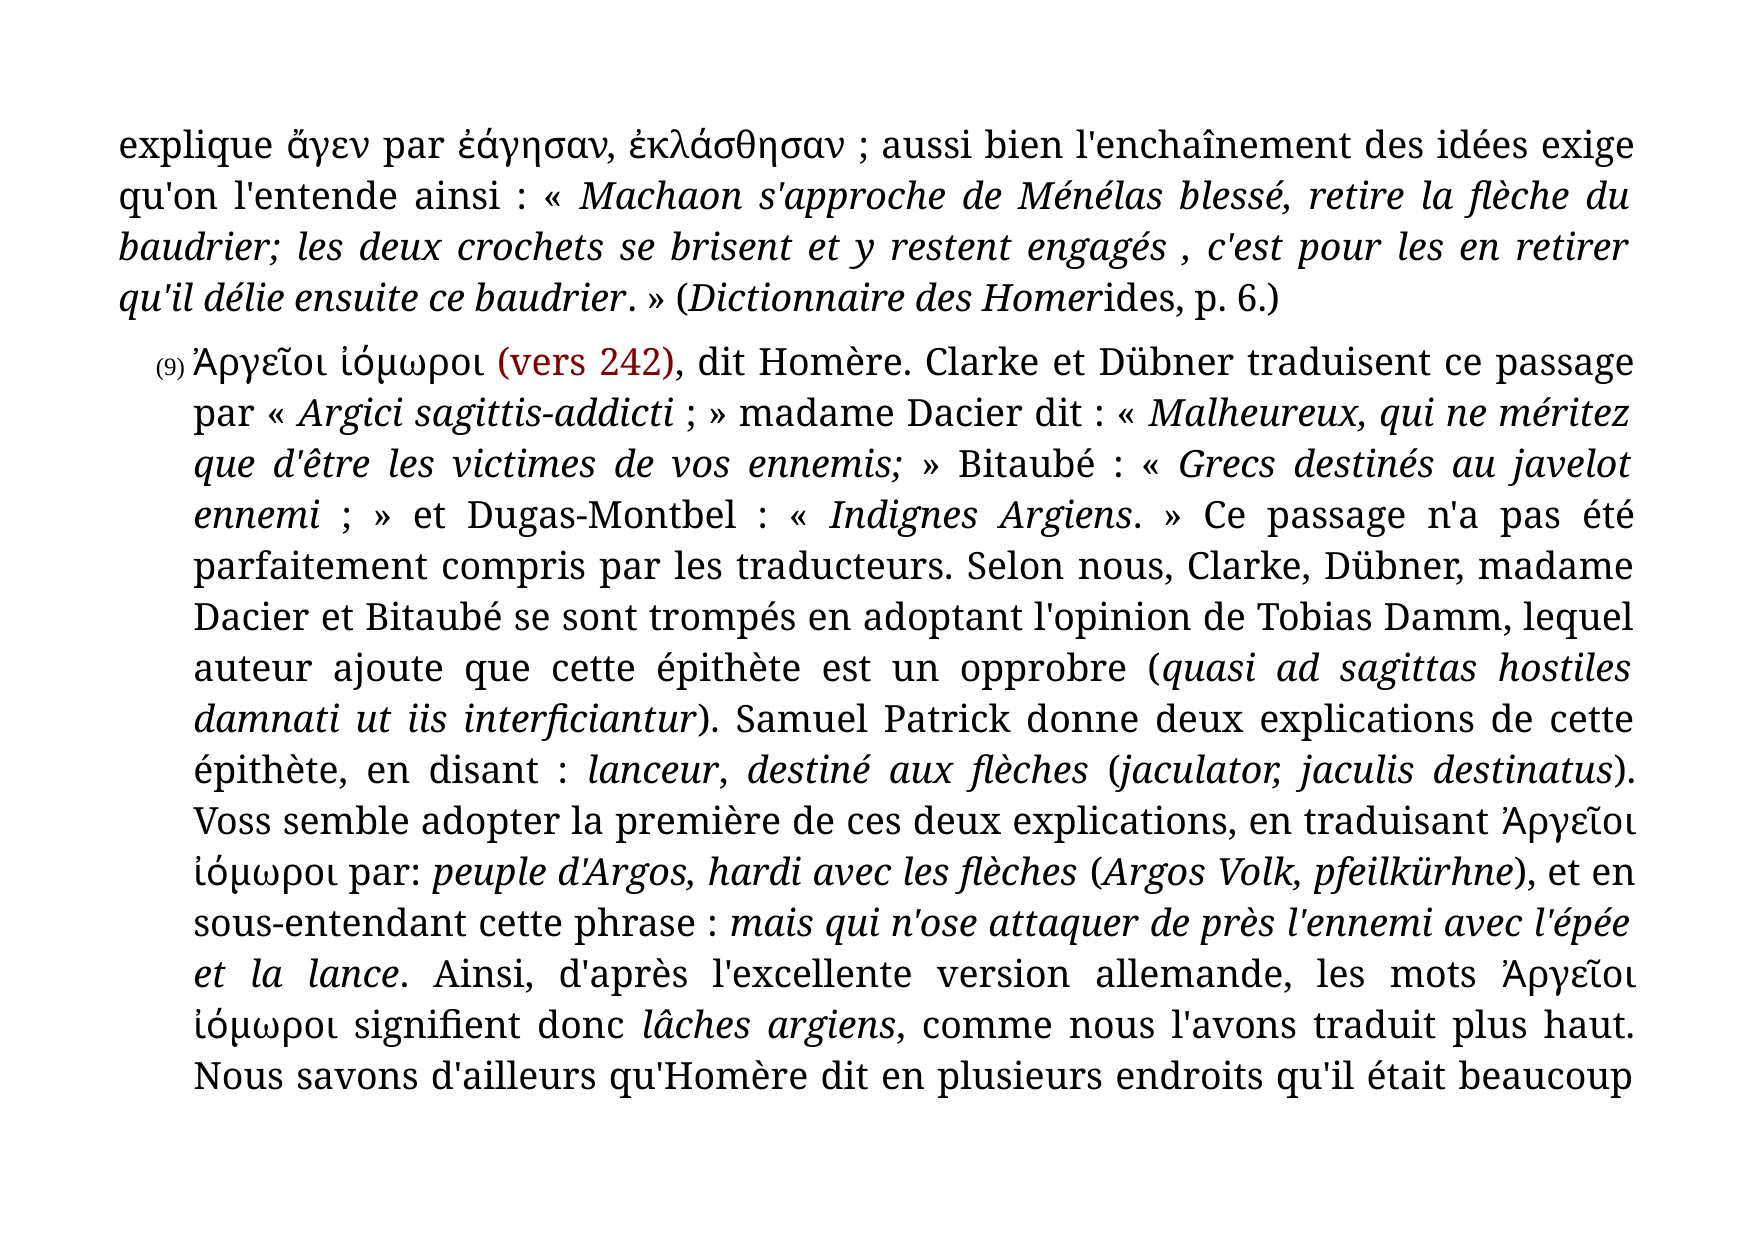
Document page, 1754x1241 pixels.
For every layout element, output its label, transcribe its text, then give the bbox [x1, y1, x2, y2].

text explique ἄγεν par ἐάγησαν, ἐκλάσθησαν ; aussi bien l'enchaînement des idées exige qu'on l'entende ainsi : « Machaon s'approche de Ménélas blessé, retire la flèche du baudrier; les deux crochets se brisent et y restent engagés , c'est pour les en retirer qu'il délie ensuite ce baudrier. » (Dictionnaire des Homerides, p. 6.) [118, 118, 1636, 322]
list Ἀργεῖοι ἰόμωροι (vers 242), dit Homère. Clarke et Dübner traduisent ce passage par « Argici sagittis-addicti ; » madame Dacier dit : « Malheureux, qui ne méritez que d'être les victimes de vos ennemis; » Bitaubé : « Grecs destinés au javelot ennemi ; » et Dugas-Montbel : « Indignes Argiens. » Ce passage n'a pas été parfaitement compris par les traducteurs. Selon nous, Clarke, Dübner, madame Dacier et Bitaubé se sont trompés en adoptant l'opinion de Tobias Damm, lequel auteur ajoute que cette épithète est un opprobre (quasi ad sagittas hostiles damnati ut iis interficiantur). Samuel Patrick donne deux explications de cette épithète, en disant : lanceur, destiné aux flèches (jaculator, jaculis destinatus). Voss semble adopter la première de ces deux explications, en traduisant Ἀργεῖοι ἰόμωροι par: peuple d'Argos, hardi avec les flèches (Argos Volk, pfeilkürhne), et en sous-entendant cette phrase : mais qui n'ose attaquer de près l'ennemi avec l'épée et la lance. Ainsi, d'après l'excellente version allemande, les mots Ἀργεῖοι ἰόμωροι signifient donc lâches argiens, comme nous l'avons traduit plus haut. Nous savons d'ailleurs qu'Homère dit en plusieurs endroits qu'il était beaucoup [156, 335, 1636, 1100]
